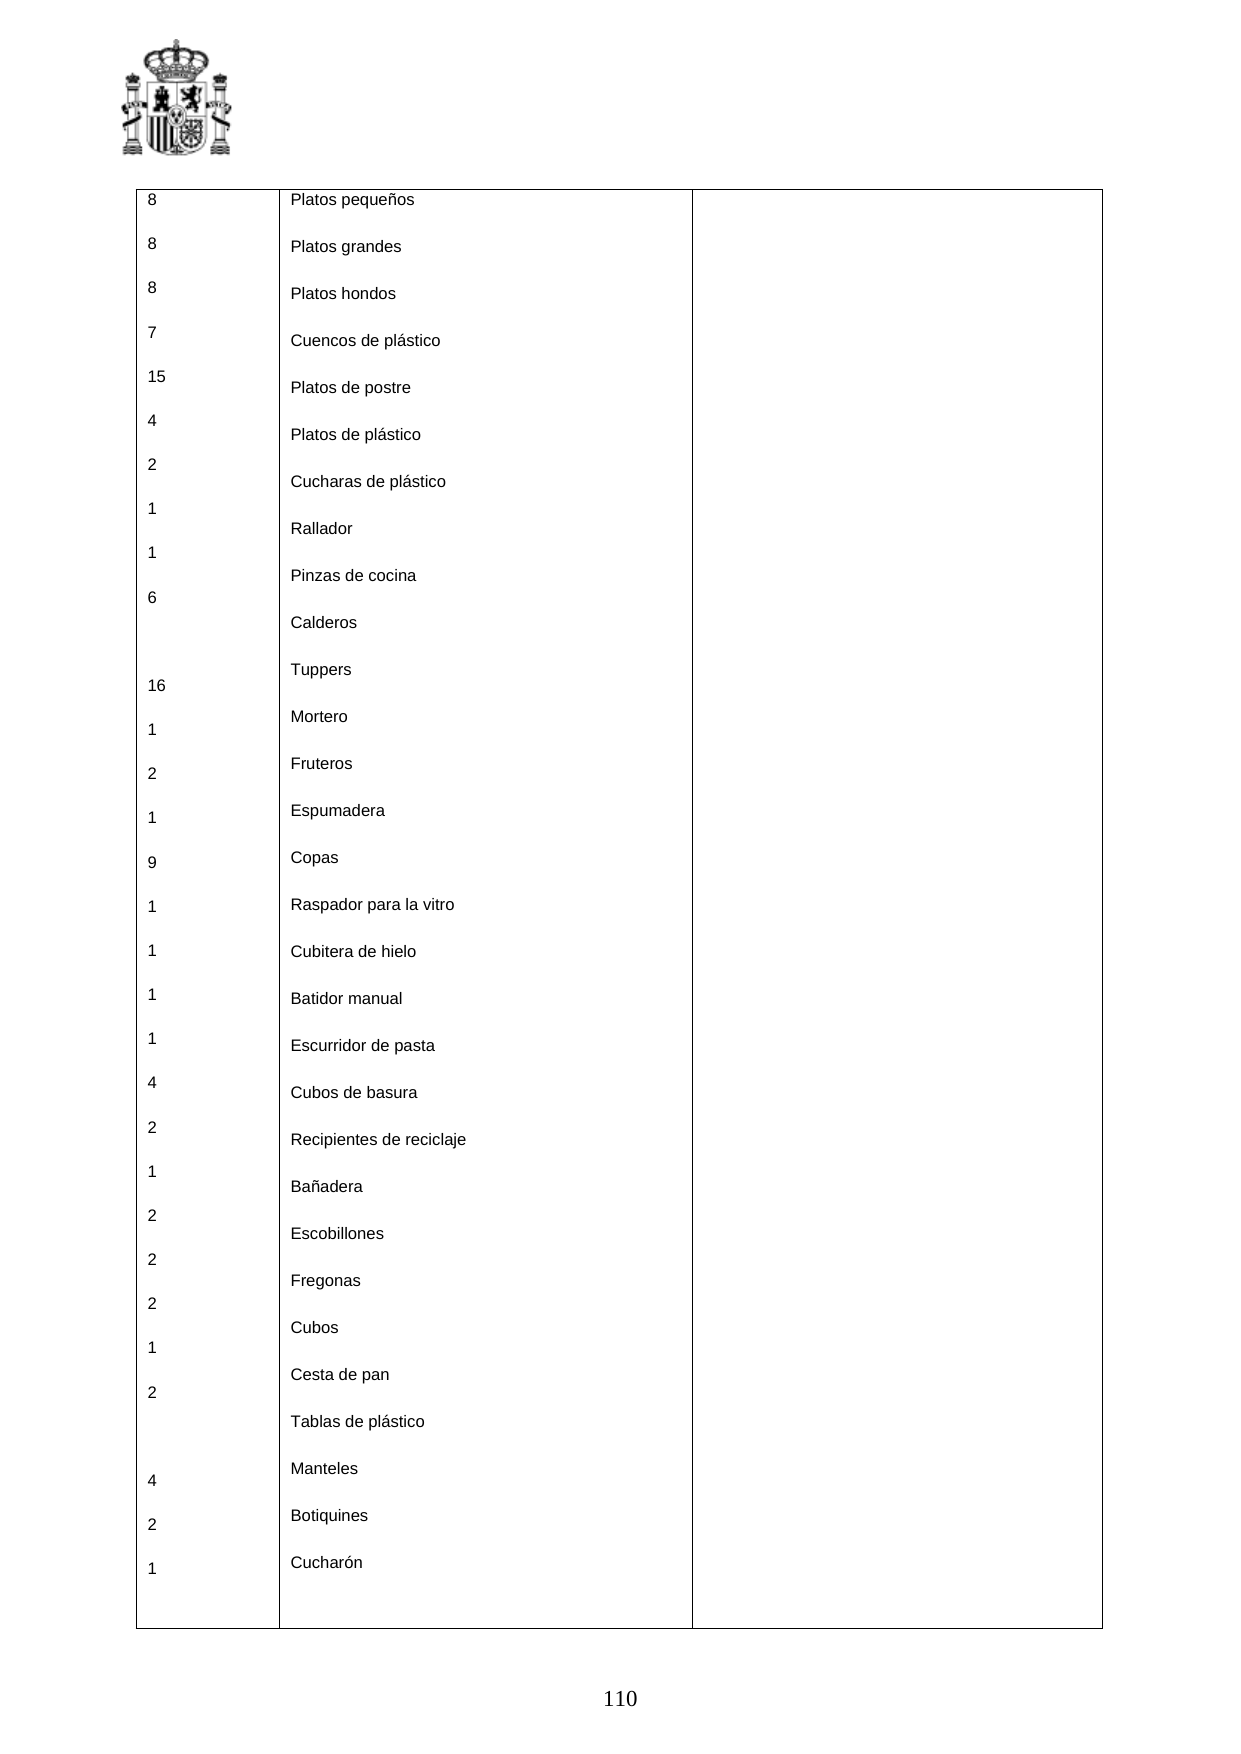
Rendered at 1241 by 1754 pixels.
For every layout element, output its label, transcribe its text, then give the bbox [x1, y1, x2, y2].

table_header 8 8 8 7 15 4 2 1 1 6 16 1 2 1 9 1 1 1 1 4 2 1 2 2 2 1 2 4 2 1 [137, 190, 279, 1627]
table_header [693, 190, 1102, 1627]
table_header Platos pequeños Platos grandes Platos hondos Cuencos de plástico Platos de postre Platos de plástico Cucharas de plástico Rallador Pinzas de cocina Calderos Tuppers Mortero Fruteros Espumadera Copas Raspador para la vitro Cubitera de hielo Batidor manual Escurridor de pasta Cubos de basura Recipientes de reciclaje Bañadera Escobillones Fregonas Cubos Cesta de pan Tablas de plástico Manteles Botiquines Cucharón [280, 190, 692, 1627]
